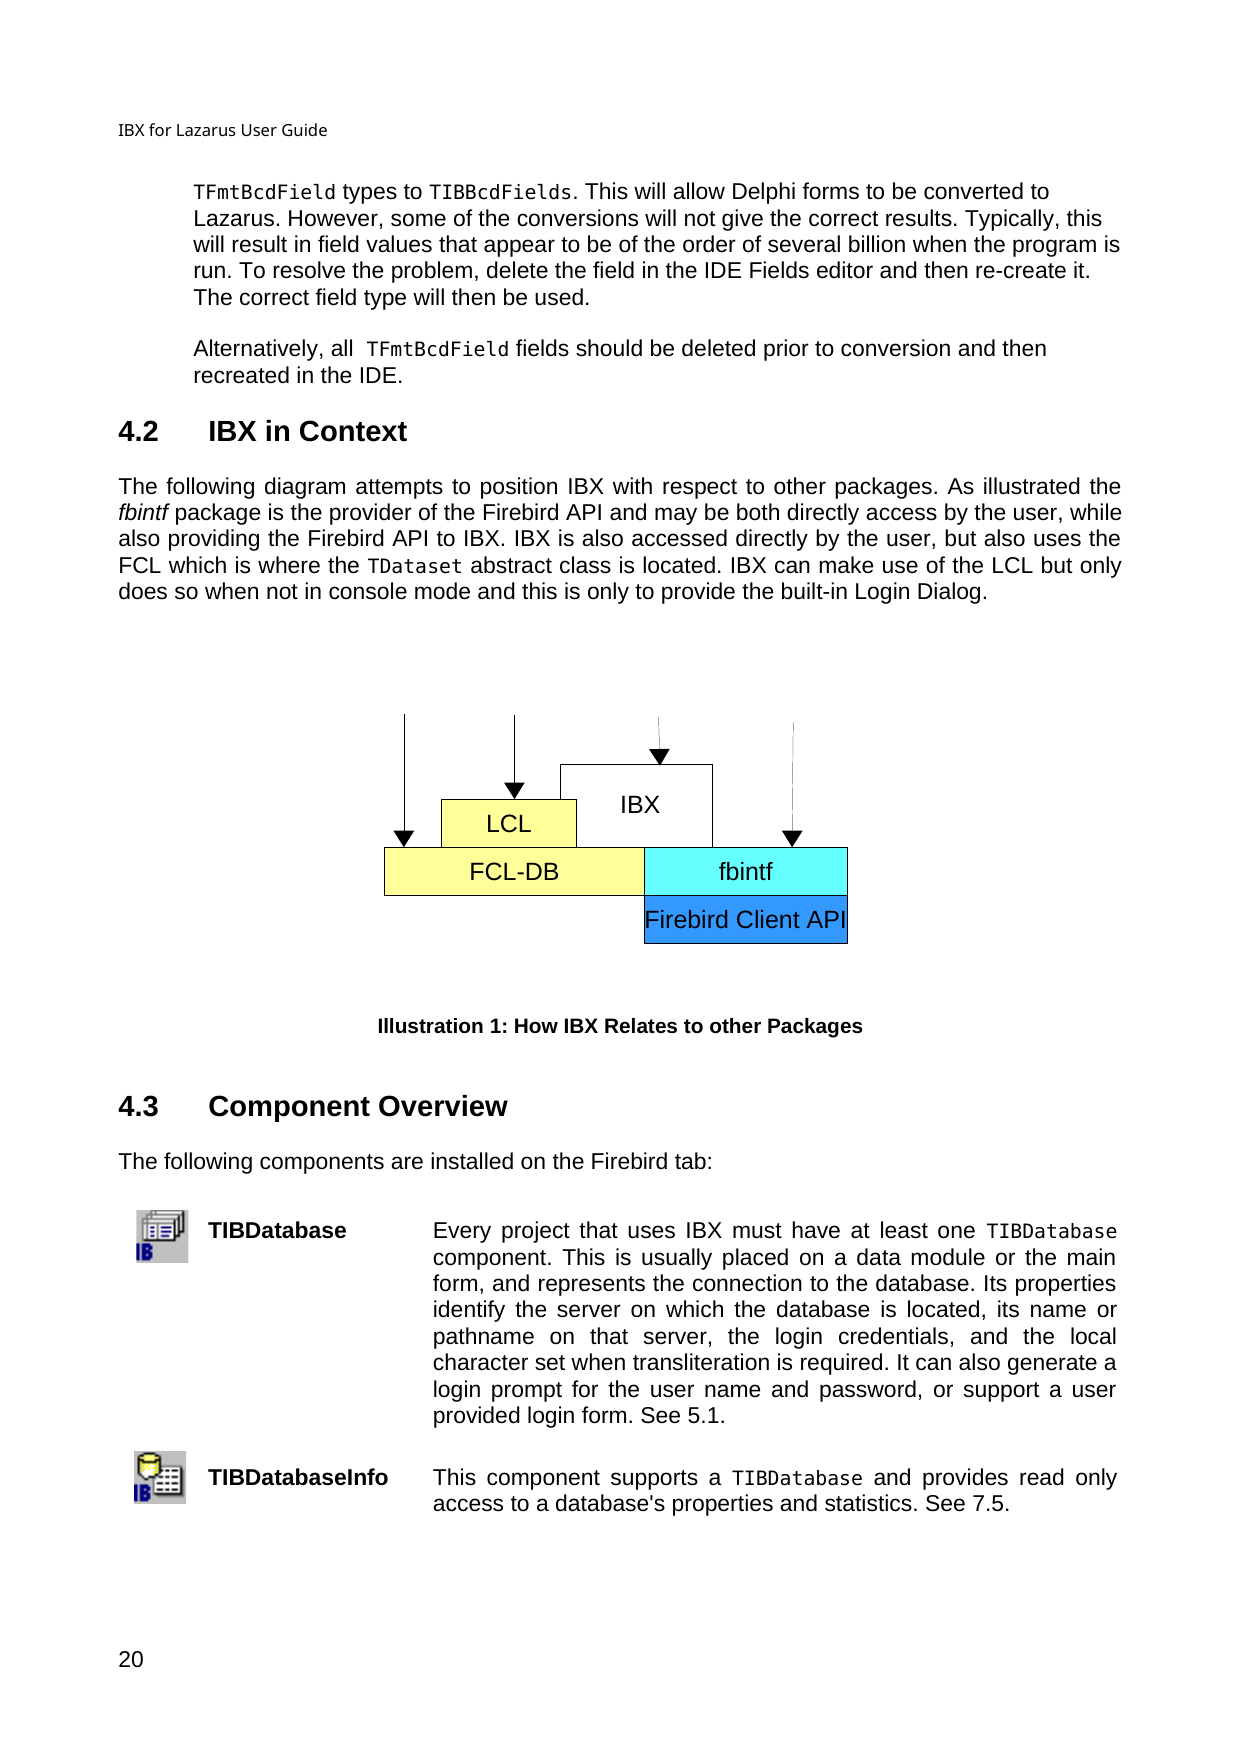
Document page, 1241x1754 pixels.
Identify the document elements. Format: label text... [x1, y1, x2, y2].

text Alternatively, all TFmtBcdField fields should be deleted prior to conversion and then recreated in the IDE. [193, 335, 1122, 388]
list TFmtBcdField types to TIBBcdFields. This will allow Delphi forms to be converted to Lazarus. However, some of the conversions will not give the correct results. Typically, this will result in field values that appear to be of the order of several billion when the program is run. To resolve the problem, delete the field in the IDE Fields editor and then re-create it. The correct field type will then be used. [156, 178, 1122, 310]
picture [136, 1210, 189, 1263]
table_cell TIBDatabaseInfo [202, 1446, 427, 1548]
picture [134, 1451, 187, 1504]
table_header [118, 1200, 202, 1446]
table_cell [118, 1446, 202, 1548]
table_header TIBDatabase [202, 1200, 427, 1446]
text The following diagram attempts to position IBX with respect to other packages. As illustrated the fbintf package is the provider of the Firebird API and may be both directly access by the user, while also providing the Firebird API to IBX. IBX is also accessed directly by the user, but also uses the FCL which is where the TDataset abstract class is located. IBX can make use of the LCL but only does so when not in console mode and this is only to provide the built-in Login Dialog. [118, 473, 1122, 604]
subtitle IBX in Context [118, 414, 1122, 447]
table_header Every project that uses IBX must have at least one TIBDatabase component. This is usually placed on a data module or the main form, and represents the connection to the database. Its properties identify the server on which the database is located, its name or pathname on that server, the login credentials, and the local character set when transliteration is required. It can also generate a login prompt for the user name and password, or support a user provided login form. See 5.1. [427, 1200, 1123, 1446]
text The following components are installed on the Firebird tab: [118, 1148, 1122, 1174]
subtitle Component Overview [118, 1089, 1122, 1122]
table_cell This component supports a TIBDatabase and provides read only access to a database's properties and statistics. See 7.5. [427, 1446, 1123, 1548]
text Illustration 1: How IBX Relates to other Packages [133, 1013, 1107, 1037]
